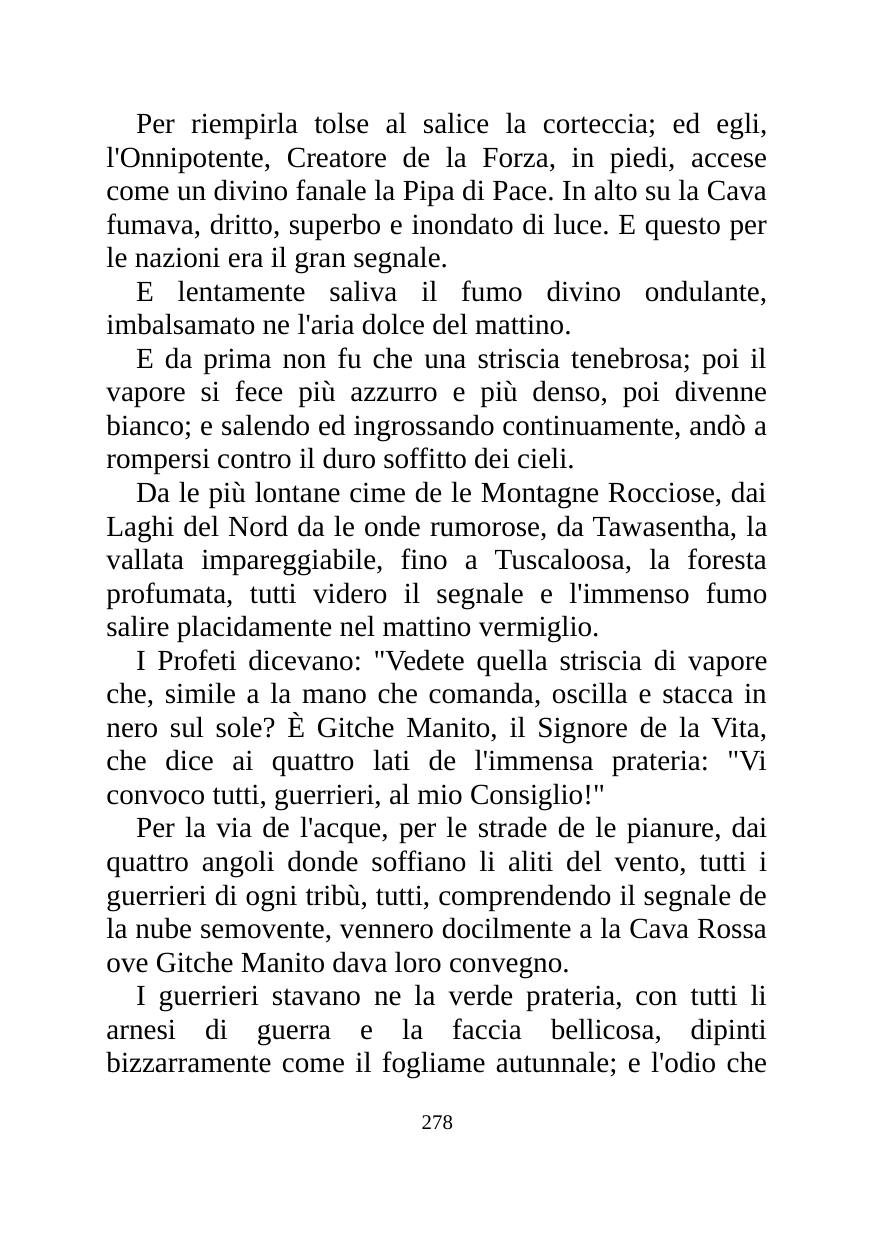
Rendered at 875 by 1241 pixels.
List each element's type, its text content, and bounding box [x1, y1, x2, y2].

text Per la via de l'acque, per le strade de le pianure, dai quattro angoli donde soffiano li aliti del vento, tutti i guerrieri di ogni tribù, tutti, comprendendo il segnale de la nube semovente, vennero docilmente a la Cava Rossa ove Gitche Manito dava loro convegno. [106, 811, 768, 978]
text I guerrieri stavano ne la verde prateria, con tutti li arnesi di guerra e la faccia bellicosa, dipinti bizzarramente come il fogliame autunnale; e l'odio che [106, 978, 768, 1079]
text I Profeti dicevano: "Vedete quella striscia di vapore che, simile a la mano che comanda, oscilla e stacca in nero sul sole? È Gitche Manito, il Signore de la Vita, che dice ai quattro lati de l'immensa prateria: "Vi convoco tutti, guerrieri, al mio Consiglio!" [106, 643, 768, 811]
text Per riempirla tolse al salice la corteccia; ed egli, l'Onnipotente, Creatore de la Forza, in piedi, accese come un divino fanale la Pipa di Pace. In alto su la Cava fumava, dritto, superbo e inondato di luce. E questo per le nazioni era il gran segnale. [106, 106, 768, 274]
text E da prima non fu che una striscia tenebrosa; poi il vapore si fece più azzurro e più denso, poi divenne bianco; e salendo ed ingrossando continuamente, andò a rompersi contro il duro soffitto dei cieli. [106, 341, 768, 475]
text E lentamente saliva il fumo divino ondulante, imbalsamato ne l'aria dolce del mattino. [106, 274, 768, 341]
text Da le più lontane cime de le Montagne Rocciose, dai Laghi del Nord da le onde rumorose, da Tawasentha, la vallata impareggiabile, fino a Tuscaloosa, la foresta profumata, tutti videro il segnale e l'immenso fumo salire placidamente nel mattino vermiglio. [106, 475, 768, 643]
